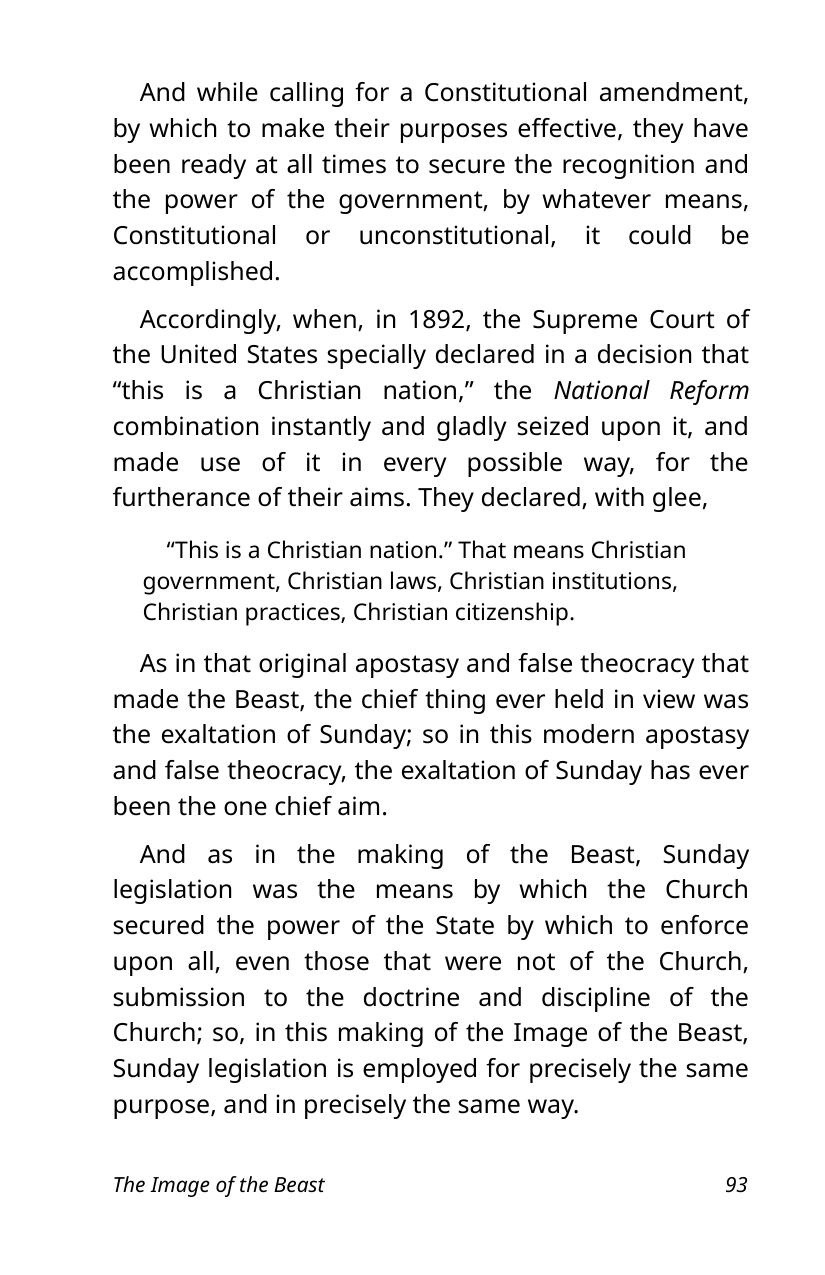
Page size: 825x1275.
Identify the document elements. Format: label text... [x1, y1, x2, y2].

text “This is a Christian nation.” That means Christian government, Christian laws, Christian institutions, Christian practices, Christian citizenship. [142, 534, 720, 628]
text And while calling for a Constitutional amendment, by which to make their purposes effective, they have been ready at all times to secure the recognition and the power of the government, by whatever means, Constitutional or unconstitutional, it could be accomplished. [112, 75, 750, 288]
text As in that original apostasy and false theocracy that made the Beast, the chief thing ever held in view was the exaltation of Sunday; so in this modern apostasy and false theocracy, the exaltation of Sunday has ever been the one chief aim. [112, 646, 750, 823]
text Accordingly, when, in 1892, the Supreme Court of the United States specially declared in a decision that “this is a Christian nation,” the National Reform combination instantly and gladly seized upon it, and made use of it in every possible way, for the furtherance of their aims. They declared, with glee, [112, 301, 750, 514]
text And as in the making of the Beast, Sunday legislation was the means by which the Church secured the power of the State by which to enforce upon all, even those that were not of the Church, submission to the doctrine and discipline of the Church; so, in this making of the Image of the Beast, Sunday legislation is employed for precisely the same purpose, and in precisely the same way. [112, 836, 750, 1121]
